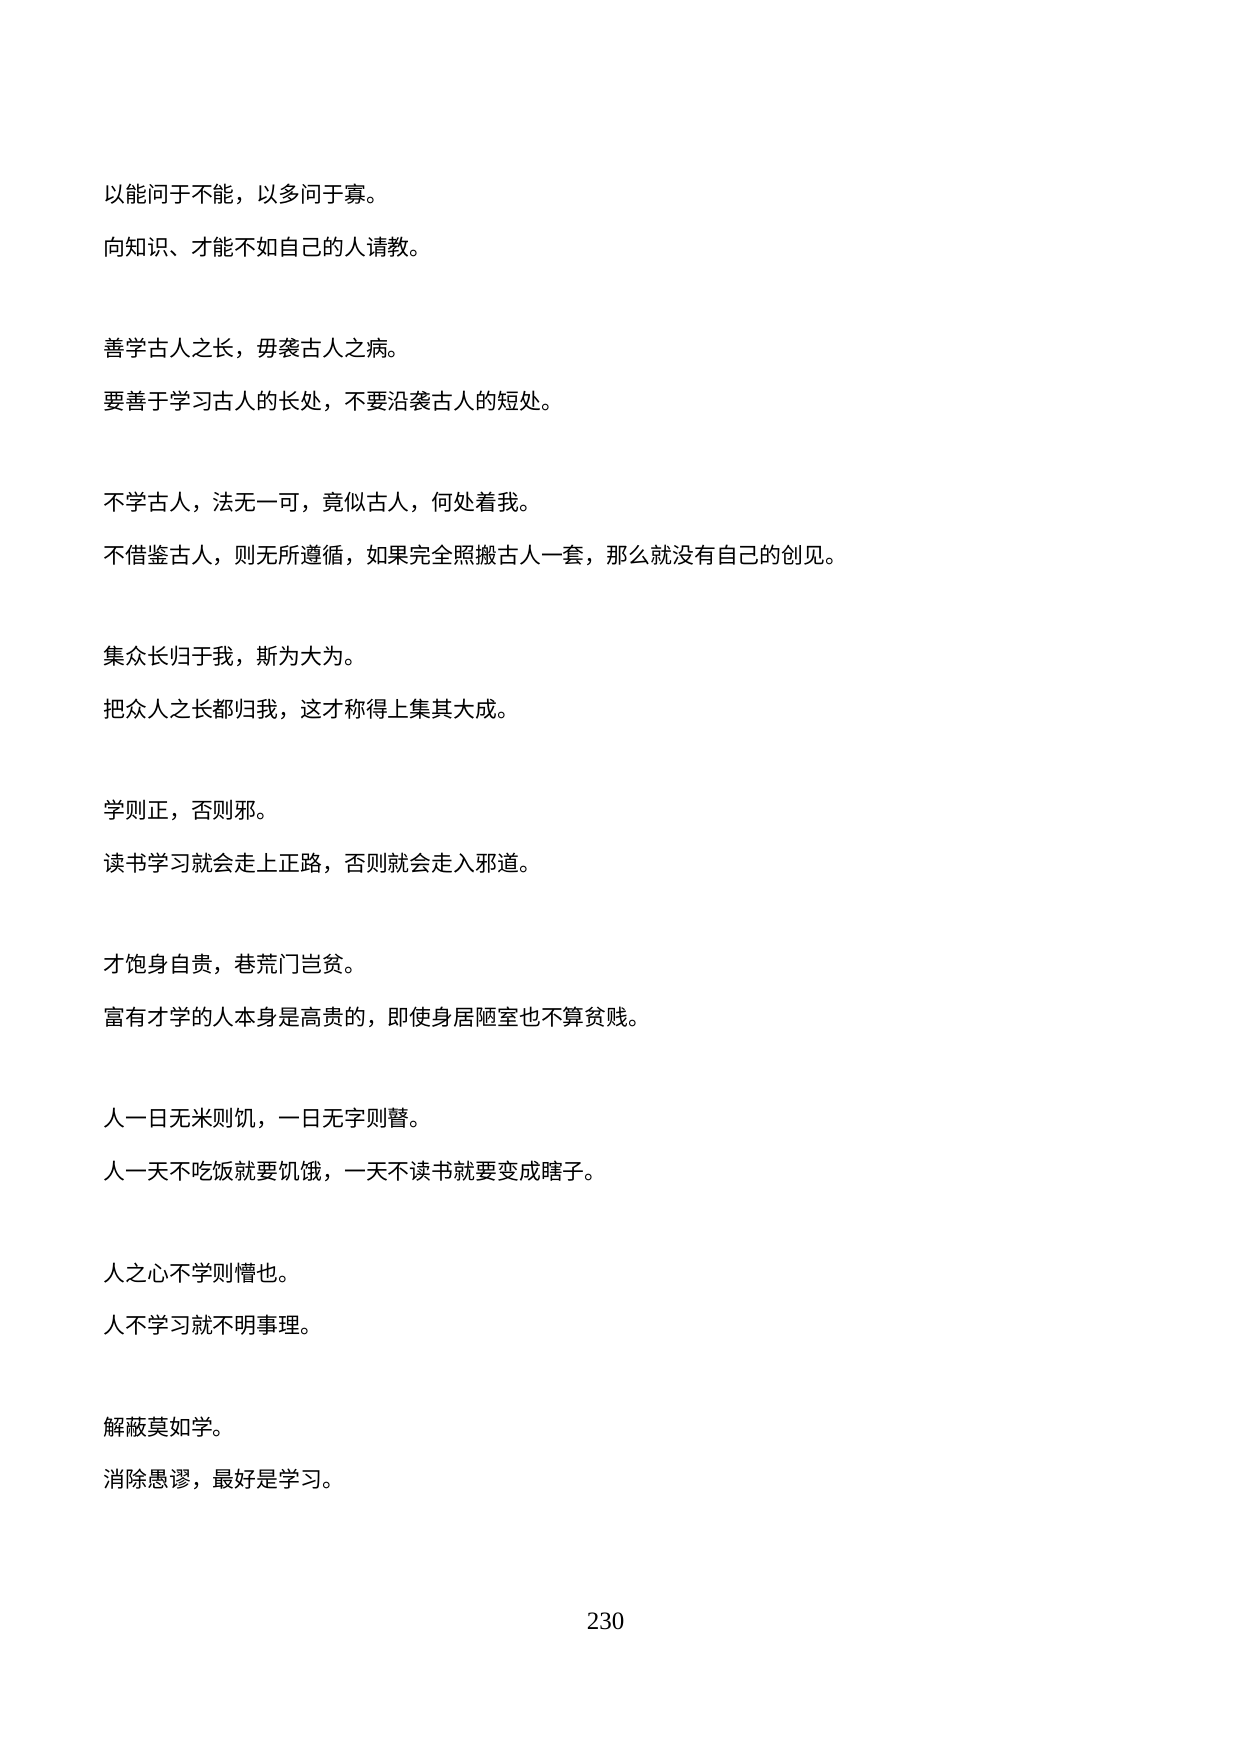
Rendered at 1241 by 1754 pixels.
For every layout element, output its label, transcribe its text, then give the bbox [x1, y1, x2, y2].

text 不学古人，法无一可，竟似古人，何处着我。 [103, 485, 1107, 517]
text 学则正，否则邪。 [103, 793, 1107, 825]
text 才饱身自贵，巷荒门岂贫。 [103, 947, 1107, 979]
text 消除愚谬，最好是学习。 [103, 1462, 1107, 1494]
text 善学古人之长，毋袭古人之病。 [103, 331, 1107, 363]
text 集众长归于我，斯为大为。 [103, 639, 1107, 671]
text 把众人之长都归我，这才称得上集其大成。 [103, 692, 1107, 723]
text 读书学习就会走上正路，否则就会走入邪道。 [103, 846, 1107, 877]
text 向知识、才能不如自己的人请教。 [103, 229, 1107, 261]
text 人不学习就不明事理。 [103, 1308, 1107, 1340]
text 解蔽莫如学。 [103, 1409, 1107, 1441]
text 人一日无米则饥，一日无字则瞽。 [103, 1101, 1107, 1133]
text 富有才学的人本身是高贵的，即使身居陋室也不算贫贱。 [103, 1000, 1107, 1032]
text 以能问于不能，以多问于寡。 [103, 177, 1107, 209]
text 人一天不吃饭就要饥饿，一天不读书就要变成瞎子。 [103, 1154, 1107, 1186]
text 要善于学习古人的长处，不要沿袭古人的短处。 [103, 384, 1107, 415]
text 人之心不学则懵也。 [103, 1256, 1107, 1287]
text 不借鉴古人，则无所遵循，如果完全照搬古人一套，那么就没有自己的创见。 [103, 538, 1107, 569]
